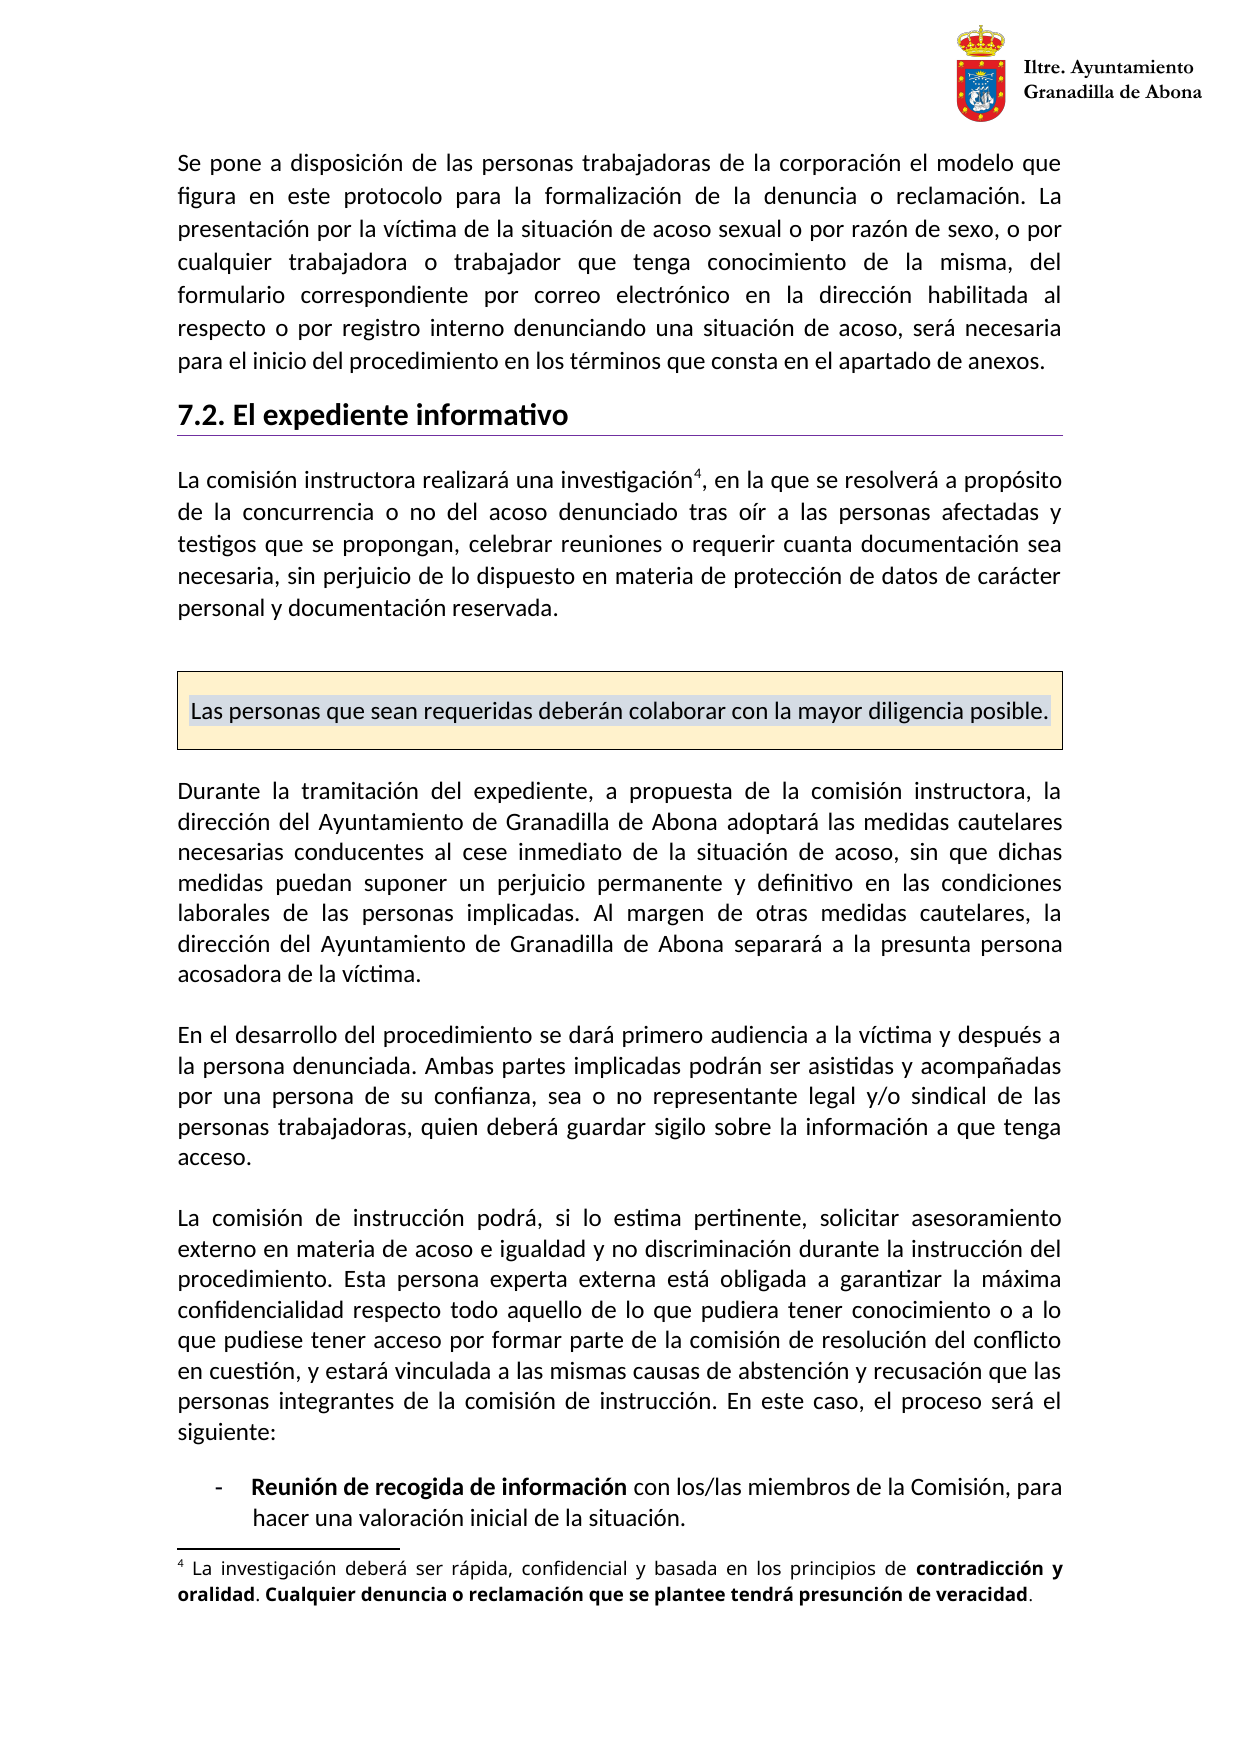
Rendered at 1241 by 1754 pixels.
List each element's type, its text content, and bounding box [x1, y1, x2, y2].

list Reunión de recogida de información con los/las miembros de la Comisión, para hacer una valoración inicial de la situación. [215, 1472, 1063, 1533]
subtitle 7.2. El expediente informativo [177, 395, 1063, 435]
text La comisión instructora realizará una investigación, en la que se resolverá a propósito de la concu­rrencia o no del acoso denunciado tras oír a las personas afectadas y testigos que se propongan, celebrar reuniones o requerir cuanta documentación sea necesaria, sin perjuicio de lo dispuesto en materia de protección de datos de carácter personal y documentación reservada. [177, 464, 1063, 622]
text Se pone a disposición de las personas trabajadoras de la corporación el modelo que figura en este protocolo para la formalización de la denuncia o reclamación. La presentación por la víctima de la si­tuación de acoso sexual o por razón de sexo, o por cualquier trabajadora o trabajador que tenga conocimiento de la misma, del formulario correspondiente por correo electrónico en la dirección habilitada al respecto o por registro interno denunciando una situación de acoso, será necesaria para el inicio del procedimiento en los términos que consta en el apartado de anexos. [177, 148, 1063, 376]
table_header Las personas que sean requeridas deberán colaborar con la mayor diligencia posible. [178, 672, 1062, 749]
text La investigación deberá ser rápida, confidencial y basada en los principios de contradicción y oralidad. Cualquier denuncia o reclamación que se plantee tendrá presunción de veracidad. [177, 1555, 1063, 1606]
text La comisión de instrucción podrá, si lo estima pertinente, solicitar asesoramiento externo en mate­ria de acoso e igualdad y no discriminación durante la instrucción del procedimiento. Esta persona experta externa está obligada a garantizar la máxima confidencialidad respecto todo aquello de lo que pudiera tener conocimiento o a lo que pudiese tener acceso por formar parte de la comisión de resolución del conflicto en cuestión, y estará vinculada a las mismas causas de abstención y recusación que las personas integrantes de la comisión de instrucción. En este caso, el proceso será el siguiente: [177, 1202, 1063, 1447]
text En el desarrollo del procedimiento se dará primero audiencia a la víctima y después a la persona denunciada. Ambas partes implicadas podrán ser asistidas y acompañadas por una persona de su confianza, sea o no representante legal y/o sindical de las personas trabajadoras, quien deberá guardar sigilo sobre la información a que tenga acceso. [177, 1019, 1063, 1172]
text Durante la tramitación del expediente, a propuesta de la comisión instructora, la dirección del Ayuntamiento de Granadilla de Abona adoptará las medidas cautelares necesarias conducentes al cese inmedia­to de la situación de acoso, sin que dichas medidas puedan suponer un perjuicio permanente y definitivo en las condiciones laborales de las personas implicadas. Al margen de otras medidas cautelares, la dirección del Ayuntamiento de Granadilla de Abona separará a la presunta persona acosadora de la víctima. [177, 775, 1063, 989]
